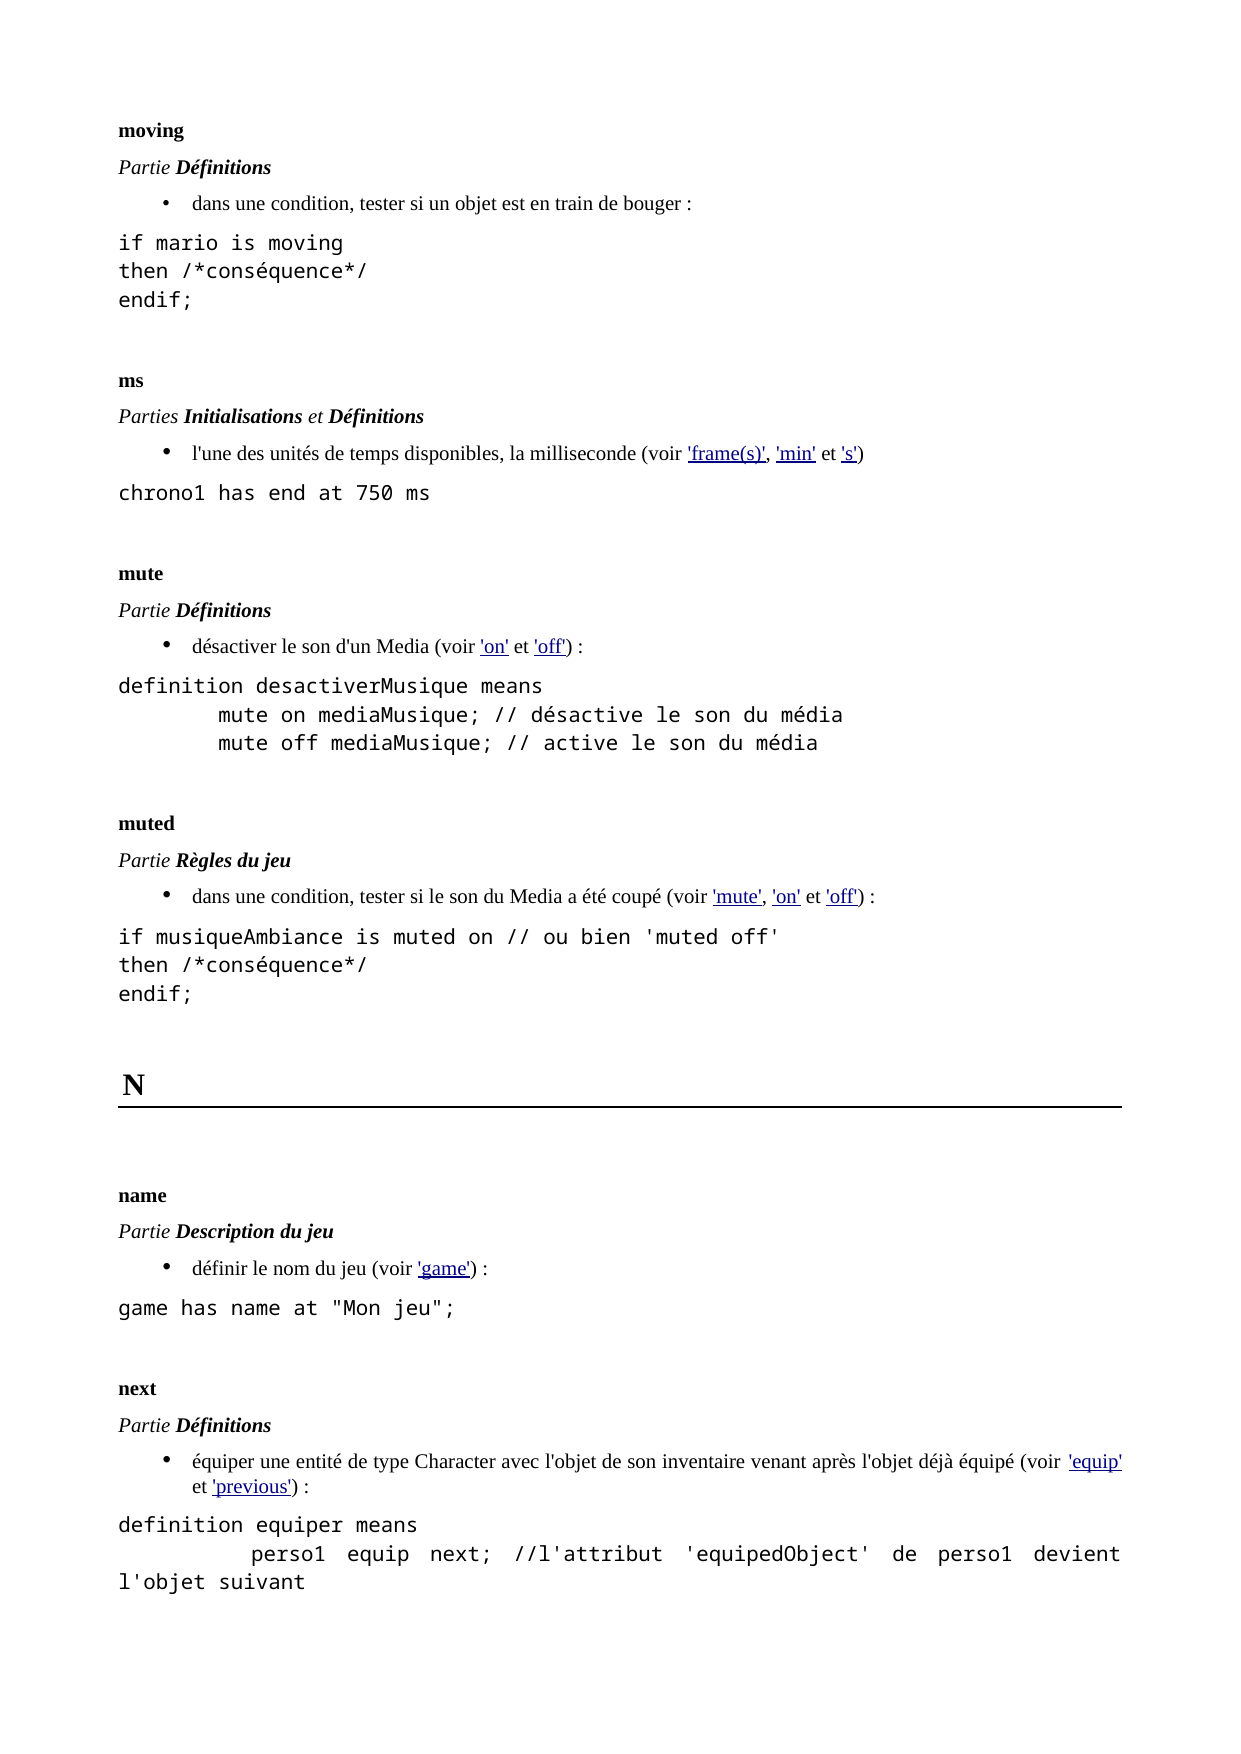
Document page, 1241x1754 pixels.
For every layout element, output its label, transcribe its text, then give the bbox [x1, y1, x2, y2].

text Partie Description du jeu [118, 1219, 1122, 1243]
subtitle next [118, 1376, 1122, 1400]
text Parties Initialisations et Définitions [118, 404, 1122, 428]
text mute on mediaMusique; // désactive le son du média [118, 700, 1122, 728]
text endif; [118, 285, 1122, 313]
text Partie Définitions [118, 155, 1122, 179]
text definition equiper means [118, 1511, 1122, 1539]
subtitle muted [118, 811, 1122, 835]
text then /*conséquence*/ [118, 256, 1122, 285]
text if mario is moving [118, 228, 1122, 256]
text perso1 equip next; //l'attribut 'equipedObject' de perso1 devient l'objet suivant [118, 1539, 1122, 1596]
text endif; [118, 979, 1122, 1007]
text then /*conséquence*/ [118, 950, 1122, 979]
text chrono1 has end at 750 ms [118, 478, 1122, 507]
list équiper une entité de type Character avec l'objet de son inventaire venant après l'objet déjà équipé (voir 'equip' et 'previous') : [162, 1449, 1122, 1498]
subtitle mute [118, 561, 1122, 585]
text game has name at "Mon jeu"; [118, 1293, 1122, 1321]
subtitle name [118, 1182, 1122, 1207]
text if musiqueAmbiance is muted on // ou bien 'muted off' [118, 922, 1122, 950]
list désactiver le son d'un Media (voir 'on' et 'off') : [162, 634, 1122, 659]
subtitle moving [118, 118, 1122, 142]
text Partie Définitions [118, 598, 1122, 622]
text definition desactiverMusique means [118, 672, 1122, 700]
text Partie Règles du jeu [118, 848, 1122, 872]
text Partie Définitions [118, 1412, 1122, 1437]
subtitle N [118, 1062, 1122, 1106]
list l'une des unités de temps disponibles, la milliseconde (voir 'frame(s)', 'min' et 's') [162, 441, 1122, 466]
list définir le nom du jeu (voir 'game') : [162, 1256, 1122, 1281]
subtitle ms [118, 368, 1122, 392]
list dans une condition, tester si un objet est en train de bouger : [162, 191, 1122, 215]
list dans une condition, tester si le son du Media a été coupé (voir 'mute', 'on' et 'off') : [162, 884, 1122, 909]
text mute off mediaMusique; // active le son du média [118, 728, 1122, 757]
